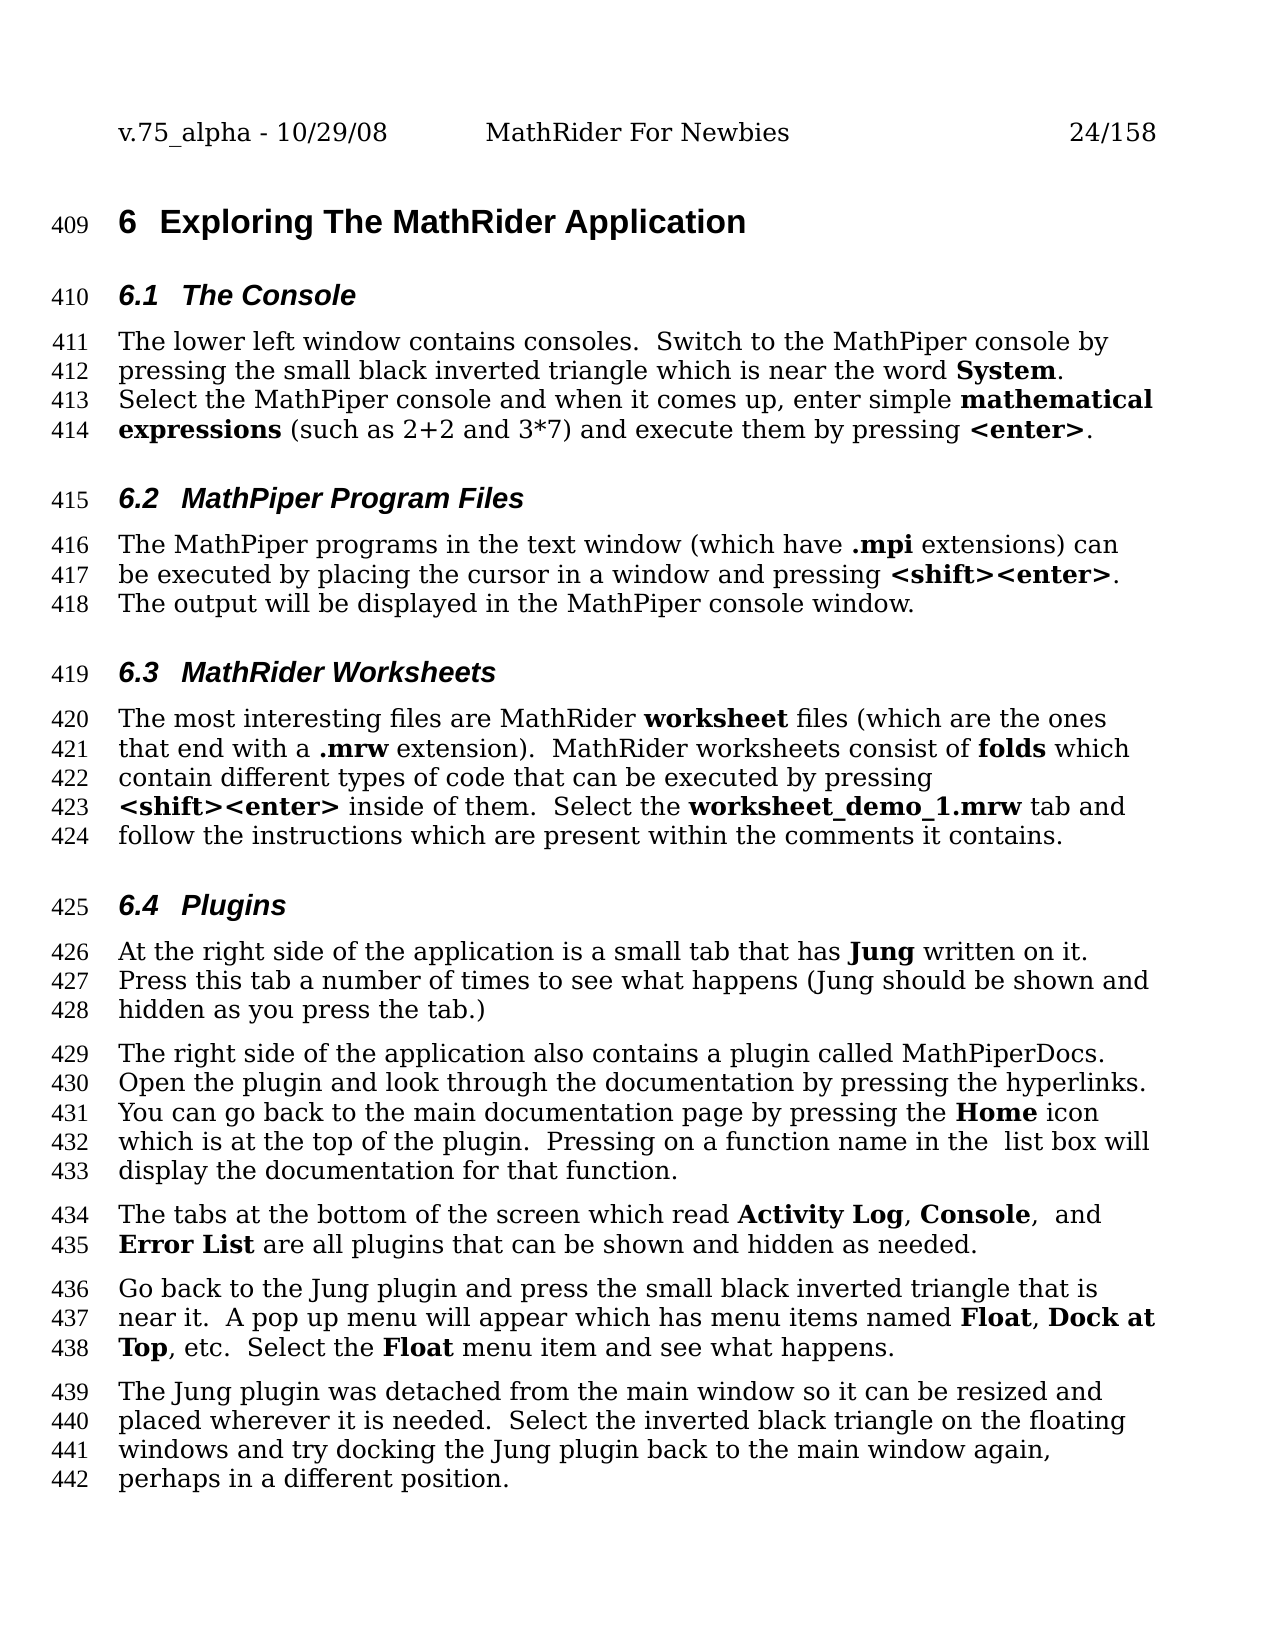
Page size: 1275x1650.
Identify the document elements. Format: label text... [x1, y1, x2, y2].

text The tabs at the bottom of the screen which read Activity Log, Console, and Error List are all plugins that can be shown and hidden as needed. [118, 1201, 1157, 1259]
subtitle MathPiper Program Files [118, 481, 1157, 515]
subtitle The Console [118, 278, 1157, 311]
text The right side of the application also contains a plugin called MathPiperDocs. Open the plugin and look through the documentation by pressing the hyperlinks. You can go back to the main documentation page by pressing the Home icon which is at the top of the plugin. Pressing on a function name in the list box will display the documentation for that function. [118, 1039, 1157, 1186]
text The lower left window contains consoles. Switch to the MathPiper console by pressing the small black inverted triangle which is near the word System. Select the MathPiper console and when it comes up, enter simple mathematical expressions (such as 2+2 and 3*7) and execute them by pressing <enter>. [118, 327, 1157, 444]
subtitle Exploring The MathRider Application [118, 202, 1157, 240]
text The most interesting files are MathRider worksheet files (which are the ones that end with a .mrw extension). MathRider worksheets consist of folds which contain different types of code that can be executed by pressing <shift><enter> inside of them. Select the worksheet_demo_1.mrw tab and follow the instructions which are present within the comments it contains. [118, 704, 1157, 851]
subtitle Plugins [118, 888, 1157, 921]
subtitle MathRider Worksheets [118, 655, 1157, 689]
text At the right side of the application is a small tab that has Jung written on it. Press this tab a number of times to see what happens (Jung should be shown and hidden as you press the tab.) [118, 937, 1157, 1024]
text Go back to the Jung plugin and press the small black inverted triangle that is near it. A pop up menu will appear which has menu items named Float, Dock at Top, etc. Select the Float menu item and see what happens. [118, 1274, 1157, 1362]
text The MathPiper programs in the text window (which have .mpi extensions) can be executed by placing the cursor in a window and pressing <shift><enter>. The output will be displayed in the MathPiper console window. [118, 530, 1157, 618]
text The Jung plugin was detached from the main window so it can be resized and placed wherever it is needed. Select the inverted black triangle on the floating windows and try docking the Jung plugin back to the main window again, perhaps in a different position. [118, 1377, 1157, 1494]
